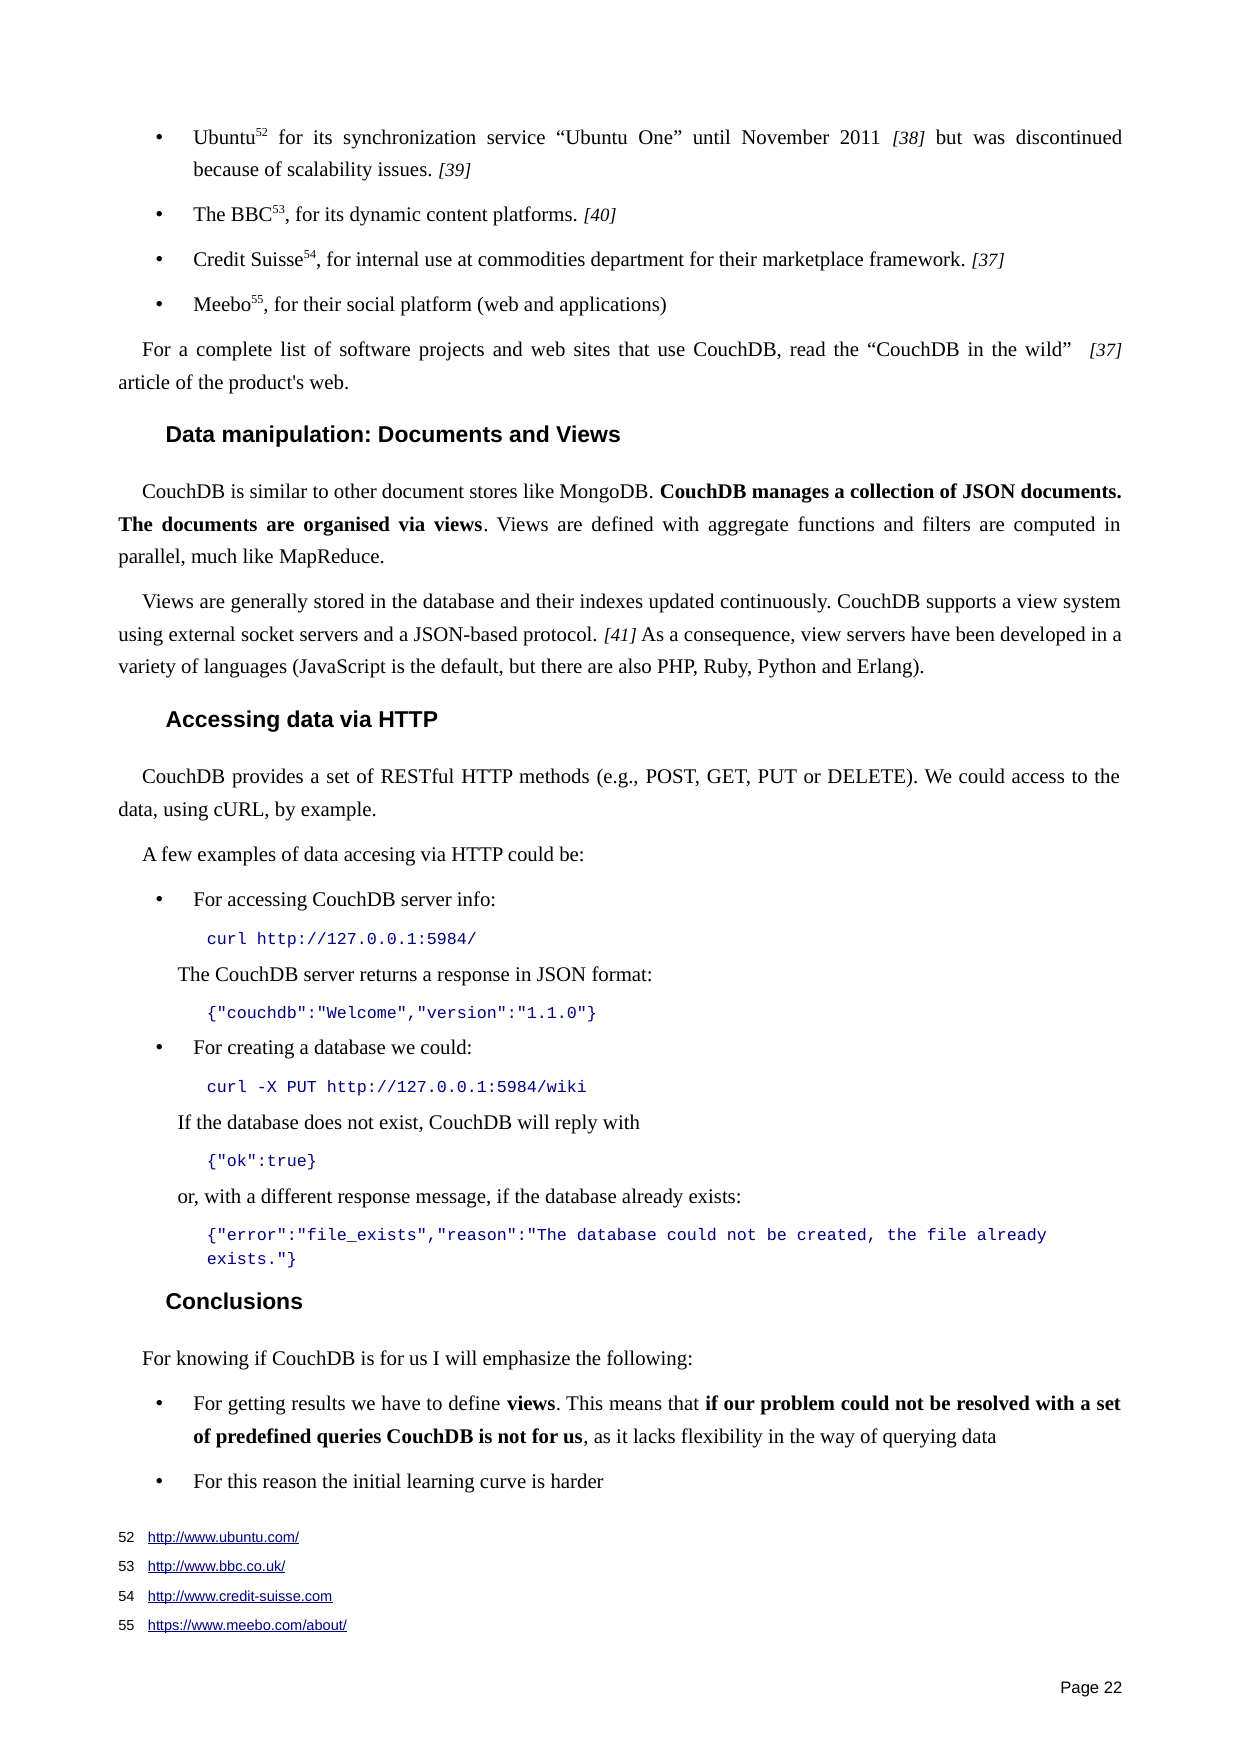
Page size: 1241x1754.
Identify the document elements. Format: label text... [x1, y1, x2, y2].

text A few examples of data accesing via HTTP could be: [118, 835, 1122, 868]
list Meebo, for their social platform (web and applications) [156, 286, 1122, 318]
text curl -X PUT http://127.0.0.1:5984/wiki [207, 1074, 1122, 1097]
text The CouchDB server returns a response in JSON format: [177, 955, 1122, 987]
list https://www.meebo.com/about/ [118, 1607, 1122, 1636]
list http://www.credit-suisse.com [118, 1577, 1122, 1607]
list For getting results we have to define views. This means that if our problem could not be resolved with a set of predefined queries CouchDB is not for us, as it lacks flexibility in the way of querying data [156, 1385, 1122, 1450]
subtitle Accessing data via HTTP [165, 706, 1122, 732]
list Ubuntu for its synchronization service “Ubuntu One” until November 2011 [38] but was discontinued because of scalability issues. [39] [156, 118, 1122, 183]
list http://www.ubuntu.com/ [118, 1518, 1122, 1548]
list For accessing CouchDB server info: [156, 880, 1122, 913]
text {"couchdb":"Welcome","version":"1.1.0"} [207, 999, 1122, 1023]
text For knowing if CouchDB is for us I will emphasize the following: [118, 1340, 1122, 1372]
text Views are generally stored in the database and their indexes updated continuously. CouchDB supports a view system using external socket servers and a JSON-based protocol. [41] As a consequence, view servers have been developed in a variety of languages (JavaScript is the default, but there are also PHP, Ruby, Python and Erlang). [118, 583, 1122, 681]
text {"ok":true} [207, 1148, 1122, 1171]
subtitle Conclusions [165, 1288, 1122, 1314]
text CouchDB provides a set of RESTful HTTP methods (e.g., POST, GET, PUT or DELETE). We could access to the data, using cURL, by example. [118, 758, 1122, 823]
list For this reason the initial learning curve is harder [156, 1462, 1122, 1495]
subtitle Data manipulation: Documents and Views [165, 421, 1122, 447]
list For creating a database we could: [156, 1029, 1122, 1061]
list The BBC, for its dynamic content platforms. [40] [156, 196, 1122, 228]
list Credit Suisse, for internal use at commodities department for their marketplace framework. [37] [156, 241, 1122, 273]
text CouchDB is similar to other document stores like MongoDB. CouchDB manages a collection of JSON documents. The documents are organised via views. Views are defined with aggregate functions and filters are computed in parallel, much like MapReduce. [118, 473, 1122, 571]
text If the database does not exist, CouchDB will reply with [177, 1103, 1122, 1136]
text For a complete list of software projects and web sites that use CouchDB, read the “CouchDB in the wild” [37] article of the product's web. [118, 331, 1122, 396]
list http://www.bbc.co.uk/ [118, 1548, 1122, 1577]
text {"error":"file_exists","reason":"The database could not be created, the file already exists."} [207, 1222, 1122, 1269]
text curl http://127.0.0.1:5984/ [207, 925, 1122, 949]
text or, with a different response message, if the database already exists: [177, 1177, 1122, 1210]
